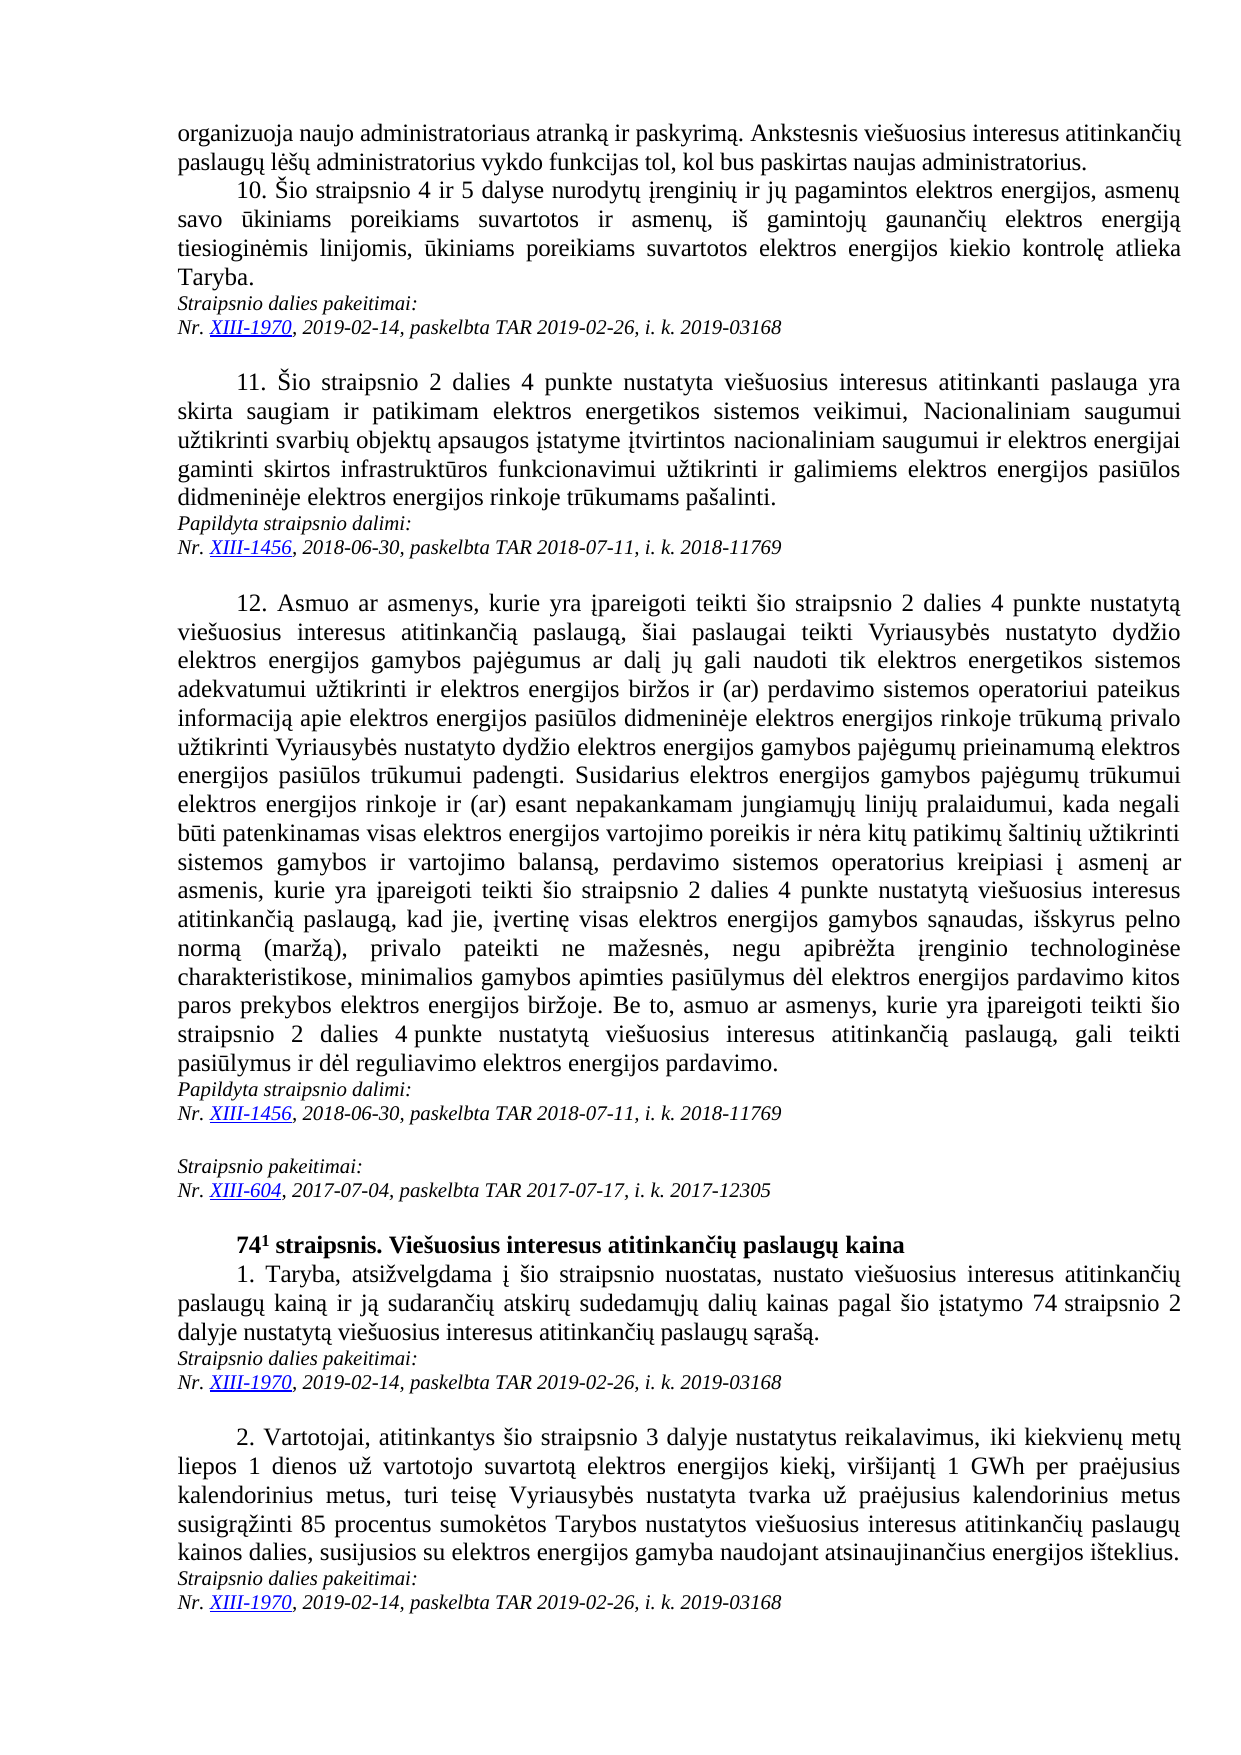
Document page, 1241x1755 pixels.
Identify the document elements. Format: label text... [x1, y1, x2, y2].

text 12. Asmuo ar asmenys, kurie yra įpareigoti teikti šio straipsnio 2 dalies 4 punkte nustatytą viešuosius interesus atitinkančią paslaugą, šiai paslaugai teikti Vyriausybės nustatyto dydžio elektros energijos gamybos pajėgumus ar dalį jų gali naudoti tik elektros energetikos sistemos adekvatumui užtikrinti ir elektros energijos biržos ir (ar) perdavimo sistemos operatoriui pateikus informaciją apie elektros energijos pasiūlos didmeninėje elektros energijos rinkoje trūkumą privalo užtikrinti Vyriausybės nustatyto dydžio elektros energijos gamybos pajėgumų prieinamumą elektros energijos pasiūlos trūkumui padengti. Susidarius elektros energijos gamybos pajėgumų trūkumui elektros energijos rinkoje ir (ar) esant nepakankamam jungiamųjų linijų pralaidumui, kada negali būti patenkinamas visas elektros energijos vartojimo poreikis ir nėra kitų patikimų šaltinių užtikrinti sistemos gamybos ir vartojimo balansą, perdavimo sistemos operatorius kreipiasi į asmenį ar asmenis, kurie yra įpareigoti teikti šio straipsnio 2 dalies 4 punkte nustatytą viešuosius interesus atitinkančią paslaugą, kad jie, įvertinę visas elektros energijos gamybos sąnaudas, išskyrus pelno normą (maržą), privalo pateikti ne mažesnės, negu apibrėžta įrenginio technologinėse charakteristikose, minimalios gamybos apimties pasiūlymus dėl elektros energijos pardavimo kitos paros prekybos elektros energijos biržoje. Be to, asmuo ar asmenys, kurie yra įpareigoti teikti šio straipsnio 2 dalies 4 punkte nustatytą viešuosius interesus atitinkančią paslaugą, gali teikti pasiūlymus ir dėl reguliavimo elektros energijos pardavimo. [177, 588, 1181, 1077]
text 2. Vartotojai, atitinkantys šio straipsnio 3 dalyje nustatytus reikalavimus, iki kiekvienų metų liepos 1 dienos už vartotojo suvartotą elektros energijos kiekį, viršijantį 1 GWh per praėjusius kalendorinius metus, turi teisę Vyriausybės nustatyta tvarka už praėjusius kalendorinius metus susigrąžinti 85 procentus sumokėtos Tarybos nustatytos viešuosius interesus atitinkančių paslaugų kainos dalies, susijusios su elektros energijos gamyba naudojant atsinaujinančius energijos išteklius. [177, 1422, 1181, 1566]
text Nr. XIII-1970, 2019-02-14, paskelbta TAR 2019-02-26, i. k. 2019-03168 [177, 315, 1181, 339]
text 10. Šio straipsnio 4 ir 5 dalyse nurodytų įrenginių ir jų pagamintos elektros energijos, asmenų savo ūkiniams poreikiams suvartotos ir asmenų, iš gamintojų gaunančių elektros energiją tiesioginėmis linijomis, ūkiniams poreikiams suvartotos elektros energijos kiekio kontrolę atlieka Taryba. [177, 176, 1181, 291]
text Straipsnio dalies pakeitimai: [177, 1566, 1181, 1590]
text Nr. XIII-1970, 2019-02-14, paskelbta TAR 2019-02-26, i. k. 2019-03168 [177, 1590, 1181, 1614]
text Straipsnio dalies pakeitimai: [177, 1346, 1181, 1370]
text Straipsnio pakeitimai: [177, 1154, 1181, 1178]
text Nr. XIII-1456, 2018-06-30, paskelbta TAR 2018-07-11, i. k. 2018-11769 [177, 1101, 1181, 1125]
text 11. Šio straipsnio 2 dalies 4 punkte nustatyta viešuosius interesus atitinkanti paslauga yra skirta saugiam ir patikimam elektros energetikos sistemos veikimui, Nacionaliniam saugumui užtikrinti svarbių objektų apsaugos įstatyme įtvirtintos nacionaliniam saugumui ir elektros energijai gaminti skirtos infrastruktūros funkcionavimui užtikrinti ir galimiems elektros energijos pasiūlos didmeninėje elektros energijos rinkoje trūkumams pašalinti. [177, 367, 1181, 511]
text 741 straipsnis. Viešuosius interesus atitinkančių paslaugų kaina [177, 1231, 1181, 1259]
text 1. Taryba, atsižvelgdama į šio straipsnio nuostatas, nustato viešuosius interesus atitinkančių paslaugų kainą ir ją sudarančių atskirų sudedamųjų dalių kainas pagal šio įstatymo 74 straipsnio 2 dalyje nustatytą viešuosius interesus atitinkančių paslaugų sąrašą. [177, 1259, 1181, 1346]
text Nr. XIII-1970, 2019-02-14, paskelbta TAR 2019-02-26, i. k. 2019-03168 [177, 1370, 1181, 1394]
text Straipsnio dalies pakeitimai: [177, 291, 1181, 315]
text organizuoja naujo administratoriaus atranką ir paskyrimą. Ankstesnis viešuosius interesus atitinkančių paslaugų lėšų administratorius vykdo funkcijas tol, kol bus paskirtas naujas administratorius. [177, 118, 1181, 176]
text Papildyta straipsnio dalimi: [177, 1077, 1181, 1101]
text Nr. XIII-1456, 2018-06-30, paskelbta TAR 2018-07-11, i. k. 2018-11769 [177, 535, 1181, 559]
text Papildyta straipsnio dalimi: [177, 511, 1181, 535]
text Nr. XIII-604, 2017-07-04, paskelbta TAR 2017-07-17, i. k. 2017-12305 [177, 1178, 1181, 1202]
